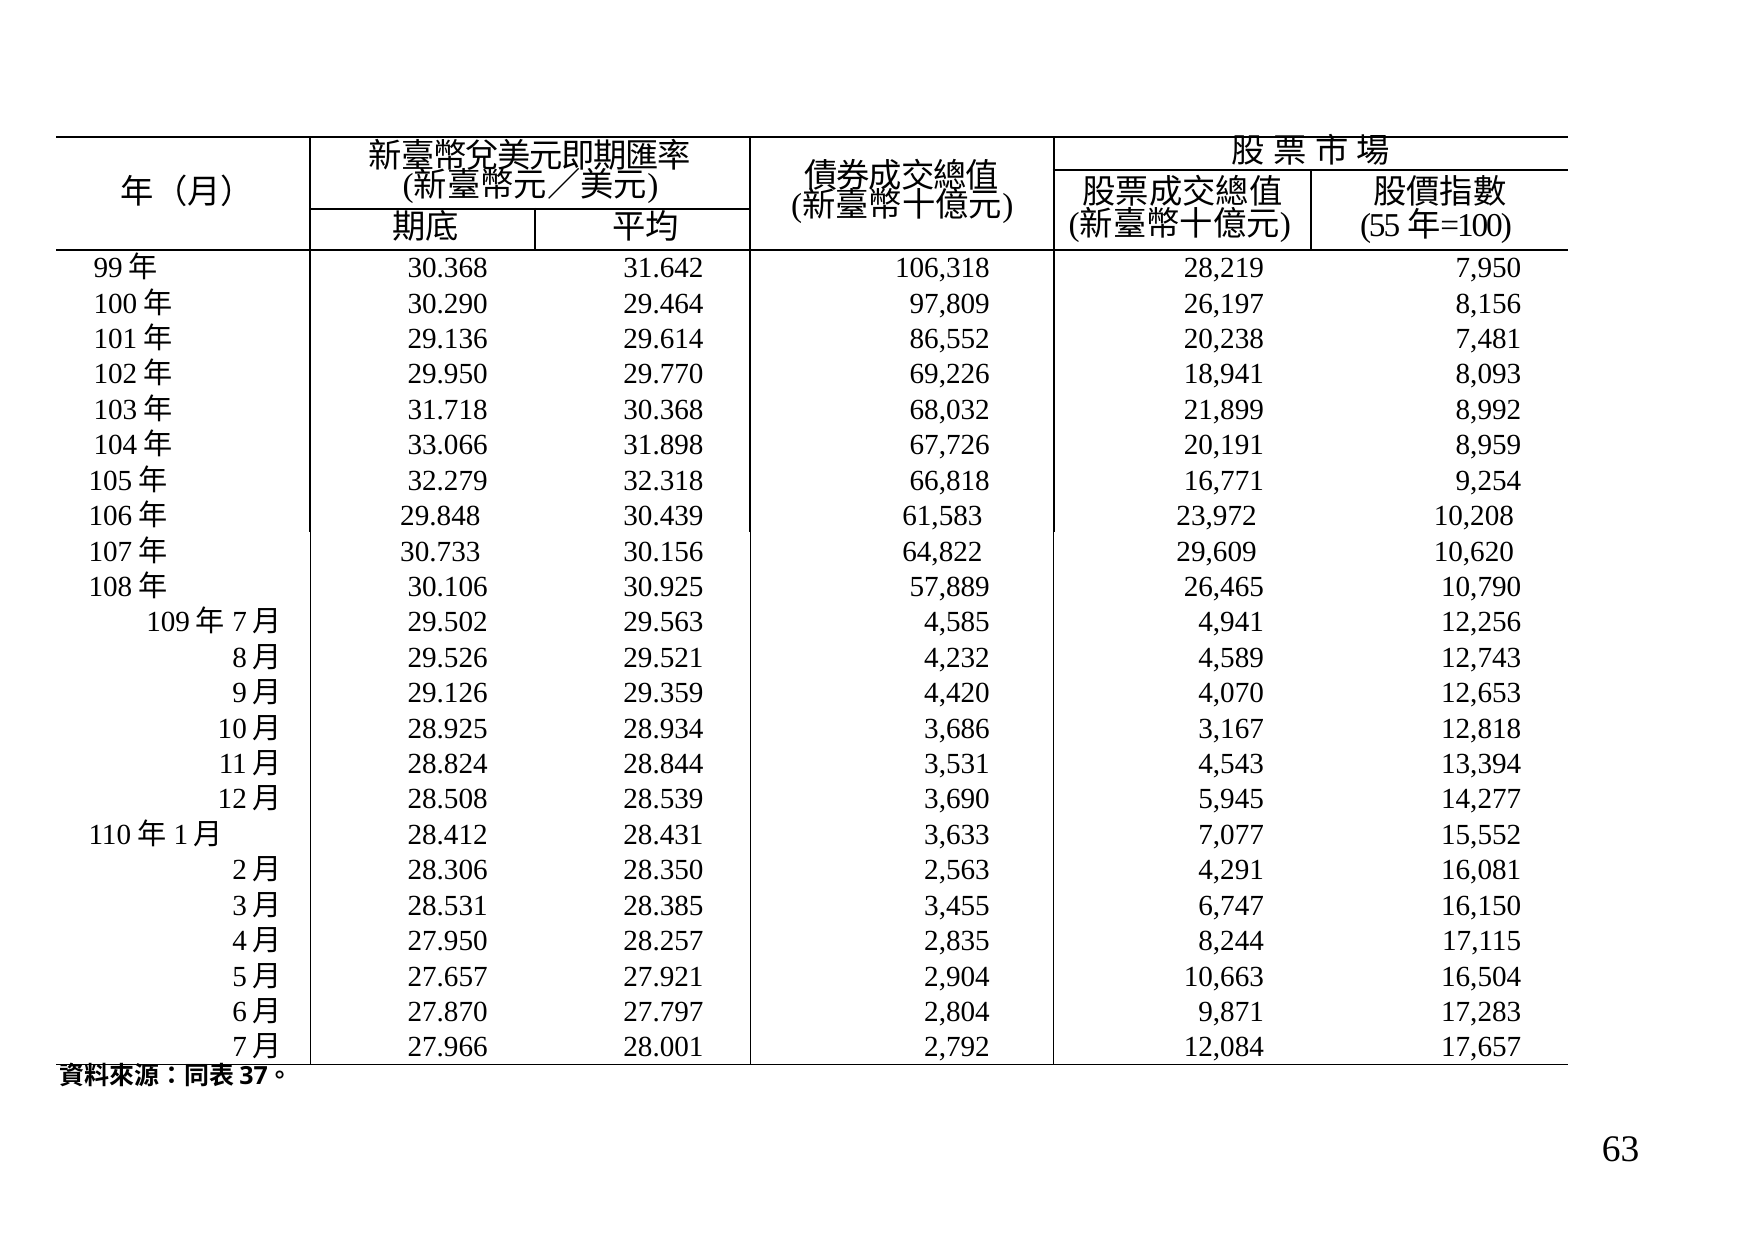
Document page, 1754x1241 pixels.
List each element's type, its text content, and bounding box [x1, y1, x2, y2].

table_cell 28.925 [311, 709, 534, 745]
table_cell 26,197 [1055, 284, 1311, 320]
table_cell 28.350 [535, 851, 750, 886]
table_cell 8,093 [1311, 355, 1568, 391]
table_cell 8,244 [1054, 922, 1311, 957]
table_cell 101年 [56, 320, 309, 355]
table_cell 7月 [56, 1028, 310, 1063]
table_cell [310, 1065, 534, 1123]
table_cell 2月 [56, 851, 310, 886]
table_cell 12月 [56, 780, 310, 816]
table_cell 28.412 [311, 816, 534, 851]
table_cell 27.921 [535, 957, 750, 993]
table_cell 4,585 [751, 603, 1053, 638]
table_cell 28.431 [535, 816, 750, 851]
table_cell 股票成交總值 (新臺幣十億元) [1055, 171, 1310, 249]
table_cell 6月 [56, 993, 310, 1028]
table_cell 66,818 [751, 461, 1053, 497]
table_cell 16,081 [1311, 851, 1568, 886]
table_cell 28.934 [535, 709, 750, 745]
table_cell 4,420 [751, 674, 1053, 709]
table_cell 3,167 [1054, 709, 1311, 745]
table_cell 102年 [56, 355, 309, 391]
table_cell 57,889 [751, 568, 1053, 603]
table_cell 103年 [56, 391, 309, 426]
table_cell 27.966 [311, 1028, 534, 1063]
table_cell 32.318 [535, 461, 749, 497]
table_cell 23,972 [1055, 497, 1311, 532]
table_cell 9月 [56, 674, 310, 709]
table_cell 7,481 [1311, 320, 1568, 355]
table_header 年（月） [56, 138, 309, 249]
table_cell 28,219 [1055, 251, 1311, 284]
table_cell 4月 [56, 922, 310, 957]
table_cell 29.950 [311, 355, 534, 391]
table_cell 28.001 [535, 1028, 750, 1063]
table_cell 29.563 [535, 603, 750, 638]
table_cell 28.531 [311, 886, 534, 922]
table_cell 27.657 [311, 957, 534, 993]
table_cell 28.306 [311, 851, 534, 886]
table_cell 股價指數 (55年=100) [1312, 171, 1568, 249]
table_cell 10,208 [1311, 497, 1568, 532]
table_cell 29.464 [535, 284, 749, 320]
table_cell 8,959 [1311, 426, 1568, 461]
table_cell 4,291 [1054, 851, 1311, 886]
table_cell 110年 1月 [56, 816, 310, 851]
table_cell 16,150 [1311, 886, 1568, 922]
table_cell 10,790 [1311, 568, 1568, 603]
table_cell 8月 [56, 639, 310, 674]
table_cell 28.824 [311, 745, 534, 780]
table_cell 32.279 [311, 461, 534, 497]
table_cell 10,620 [1311, 532, 1568, 568]
table_cell 2,563 [751, 851, 1053, 886]
table_cell 30.290 [311, 284, 534, 320]
table_cell 4,941 [1054, 603, 1311, 638]
table_cell 64,822 [751, 532, 1053, 568]
table_cell 2,904 [751, 957, 1053, 993]
table_cell 30.733 [311, 532, 534, 568]
table_cell 16,504 [1311, 957, 1568, 993]
table_cell 30.368 [535, 391, 749, 426]
table_cell 104年 [56, 426, 309, 461]
table_cell 106年 [56, 497, 309, 532]
table_cell 12,653 [1311, 674, 1568, 709]
table_cell 99年 [56, 251, 309, 284]
table_cell 27.797 [535, 993, 750, 1028]
table_cell 30.439 [535, 497, 749, 532]
table_cell 109年 7月 [56, 603, 310, 638]
table_cell 16,771 [1055, 461, 1311, 497]
table_cell 33.066 [311, 426, 534, 461]
table_cell 29.502 [311, 603, 534, 638]
table_cell 7,950 [1311, 251, 1568, 284]
table_cell 68,032 [751, 391, 1053, 426]
table_cell 6,747 [1054, 886, 1311, 922]
table_cell 3,690 [751, 780, 1053, 816]
table_cell 105年 [56, 461, 309, 497]
table_header 新臺幣兌美元即期匯率 (新臺幣元／美元) [311, 138, 749, 208]
table_cell 29.848 [311, 497, 534, 532]
table_cell [750, 1065, 1053, 1123]
table_cell 平均 [536, 210, 749, 249]
table_cell 12,743 [1311, 639, 1568, 674]
table_cell 12,084 [1054, 1028, 1311, 1063]
table_cell 29.136 [311, 320, 534, 355]
table_cell 86,552 [751, 320, 1053, 355]
table_cell 13,394 [1311, 745, 1568, 780]
table_cell 2,835 [751, 922, 1053, 957]
table_cell 100年 [56, 284, 309, 320]
table_cell 8,156 [1311, 284, 1568, 320]
table_cell 12,256 [1311, 603, 1568, 638]
table_cell 4,070 [1054, 674, 1311, 709]
table_cell 18,941 [1055, 355, 1311, 391]
table_cell 5月 [56, 957, 310, 993]
table_cell 14,277 [1311, 780, 1568, 816]
table_cell [1054, 1065, 1311, 1123]
table_cell 2,792 [751, 1028, 1053, 1063]
table_cell 5,945 [1054, 780, 1311, 816]
table_cell 69,226 [751, 355, 1053, 391]
table_cell [535, 1065, 750, 1123]
table_cell 29.359 [535, 674, 750, 709]
table_cell 9,254 [1311, 461, 1568, 497]
table_cell 28.539 [535, 780, 750, 816]
table_cell 4,589 [1054, 639, 1311, 674]
table_cell 28.844 [535, 745, 750, 780]
table_cell 20,191 [1055, 426, 1311, 461]
table_cell 17,657 [1311, 1028, 1568, 1063]
table_cell 期底 [311, 210, 534, 249]
table_cell 7,077 [1054, 816, 1311, 851]
table_cell 97,809 [751, 284, 1053, 320]
table_cell 28.508 [311, 780, 534, 816]
table_cell 20,238 [1055, 320, 1311, 355]
table_cell 2,804 [751, 993, 1053, 1028]
table_header 股 票 市 場 [1055, 138, 1568, 169]
table_cell 4,232 [751, 639, 1053, 674]
table_cell 3,633 [751, 816, 1053, 851]
table_cell 29.614 [535, 320, 749, 355]
table_cell 8,992 [1311, 391, 1568, 426]
table_cell 29.126 [311, 674, 534, 709]
table_cell 21,899 [1055, 391, 1311, 426]
table_cell 17,115 [1311, 922, 1568, 957]
table_cell 資料來源：同表37。 [56, 1065, 310, 1123]
table_cell 4,543 [1054, 745, 1311, 780]
table_cell 29.521 [535, 639, 750, 674]
table_cell 29,609 [1054, 532, 1311, 568]
table_cell 11月 [56, 745, 310, 780]
table_cell 15,552 [1311, 816, 1568, 851]
table_cell 3,531 [751, 745, 1053, 780]
table_cell [1311, 1065, 1568, 1123]
table_cell 67,726 [751, 426, 1053, 461]
table_cell 107年 [56, 532, 310, 568]
table_cell 12,818 [1311, 709, 1568, 745]
table_header 債券成交總值 (新臺幣十億元) [751, 138, 1053, 249]
table_cell 31.642 [535, 251, 749, 284]
table_cell 9,871 [1054, 993, 1311, 1028]
table_cell 108年 [56, 568, 310, 603]
table_cell 17,283 [1311, 993, 1568, 1028]
table_cell 10,663 [1054, 957, 1311, 993]
table_cell 29.526 [311, 639, 534, 674]
table_cell 31.898 [535, 426, 749, 461]
table_cell 27.950 [311, 922, 534, 957]
table_cell 3月 [56, 886, 310, 922]
table_cell 30.368 [311, 251, 534, 284]
table_cell 61,583 [751, 497, 1053, 532]
table_cell 30.106 [311, 568, 534, 603]
table_cell 3,455 [751, 886, 1053, 922]
table_cell 30.925 [535, 568, 750, 603]
table_cell 3,686 [751, 709, 1053, 745]
table_cell 28.385 [535, 886, 750, 922]
table_cell 106,318 [751, 251, 1053, 284]
table_cell 30.156 [535, 532, 750, 568]
table_cell 31.718 [311, 391, 534, 426]
table_cell 27.870 [311, 993, 534, 1028]
table_cell 29.770 [535, 355, 749, 391]
table_cell 10月 [56, 709, 310, 745]
table_cell 26,465 [1054, 568, 1311, 603]
table_cell 28.257 [535, 922, 750, 957]
